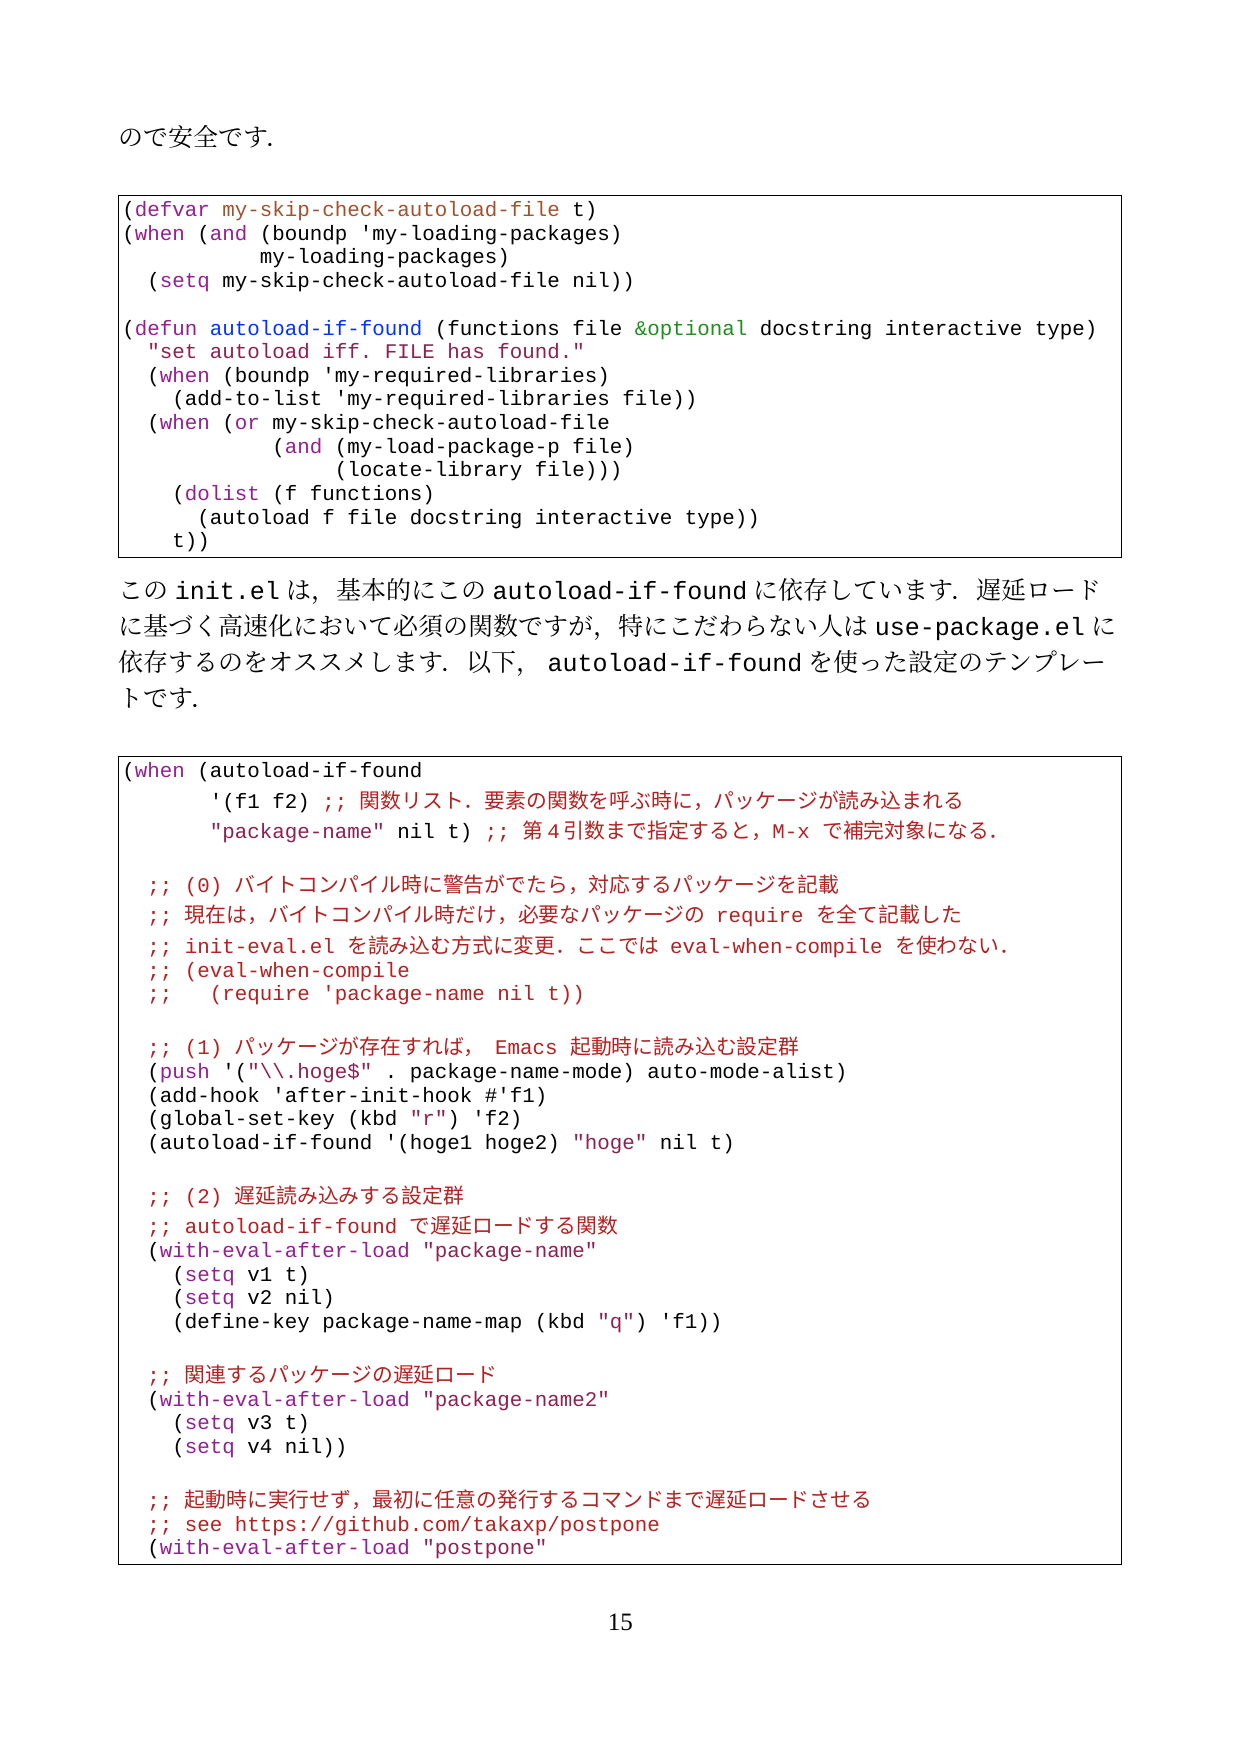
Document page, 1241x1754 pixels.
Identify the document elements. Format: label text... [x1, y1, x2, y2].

text (setq v1 t) [119, 1260, 1121, 1283]
text (when (and (boundp 'my-loading-packages) [119, 219, 1121, 243]
text ;; (eval-when-compile [119, 956, 1121, 979]
text (when (autoload-if-found [119, 757, 1121, 780]
text ので安全です． [118, 118, 1122, 183]
text ;; (1) パッケージが存在すれば， Emacs 起動時に読み込む設定群 [119, 1027, 1121, 1057]
text (defun autoload-if-found (functions file &optional docstring interactive type) [119, 313, 1121, 337]
text (define-key package-name-map (kbd "q") 'f1)) [119, 1307, 1121, 1331]
text ;; 起動時に実行せず，最初に任意の発行するコマンドまで遅延ロードさせる [119, 1479, 1121, 1510]
text (setq v4 nil)) [119, 1432, 1121, 1456]
text (setq my-skip-check-autoload-file nil)) [119, 266, 1121, 290]
text my-loading-packages) [119, 243, 1121, 266]
text (when (or my-skip-check-autoload-file [119, 408, 1121, 432]
text (setq v3 t) [119, 1408, 1121, 1432]
text (global-set-key (kbd "r") 'f2) [119, 1104, 1121, 1128]
text (and (my-load-package-p file) [119, 432, 1121, 455]
text (setq v2 nil) [119, 1283, 1121, 1307]
text (autoload-if-found '(hoge1 hoge2) "hoge" nil t) [119, 1128, 1121, 1152]
text "package-name" nil t) ;; 第4引数まで指定すると，M-x で補完対象になる． [119, 810, 1121, 841]
text (add-to-list 'my-required-libraries file)) [119, 384, 1121, 408]
text (autoload f file docstring interactive type)) [119, 503, 1121, 526]
text (dolist (f functions) [119, 479, 1121, 503]
text (when (boundp 'my-required-libraries) [119, 361, 1121, 384]
text (with-eval-after-load "postpone" [119, 1533, 1121, 1564]
text ;; (2) 遅延読み込みする設定群 [119, 1175, 1121, 1206]
text ;; init-eval.el を読み込む方式に変更．ここでは eval-when-compile を使わない． [119, 925, 1121, 956]
text この init.el は，基本的にこの autoload-if-found に依存しています．遅延ロードに基づく高速化において必須の関数ですが，特にこだわらない人は use-package.el に依存するのをオススメします．以下， autoload-if-found を使った設定のテンプレートです． [118, 570, 1122, 744]
text ;; 現在は，バイトコンパイル時だけ，必要なパッケージの require を全て記載した [119, 895, 1121, 925]
text (locate-library file))) [119, 455, 1121, 479]
text (with-eval-after-load "package-name" [119, 1236, 1121, 1260]
text (defvar my-skip-check-autoload-file t) [119, 196, 1121, 219]
text '(f1 f2) ;; 関数リスト．要素の関数を呼ぶ時に，パッケージが読み込まれる [119, 780, 1121, 810]
text ;; autoload-if-found で遅延ロードする関数 [119, 1206, 1121, 1236]
text ;; (0) バイトコンパイル時に警告がでたら，対応するパッケージを記載 [119, 864, 1121, 895]
text (add-hook 'after-init-hook #'f1) [119, 1081, 1121, 1104]
text ;; see https://github.com/takaxp/postpone [119, 1510, 1121, 1533]
text ;; (require 'package-name nil t)) [119, 979, 1121, 1003]
text "set autoload iff. FILE has found." [119, 337, 1121, 361]
text (with-eval-after-load "package-name2" [119, 1385, 1121, 1408]
text ;; 関連するパッケージの遅延ロード [119, 1354, 1121, 1385]
text t)) [119, 526, 1121, 557]
text (push '("\\.hoge$" . package-name-mode) auto-mode-alist) [119, 1057, 1121, 1081]
